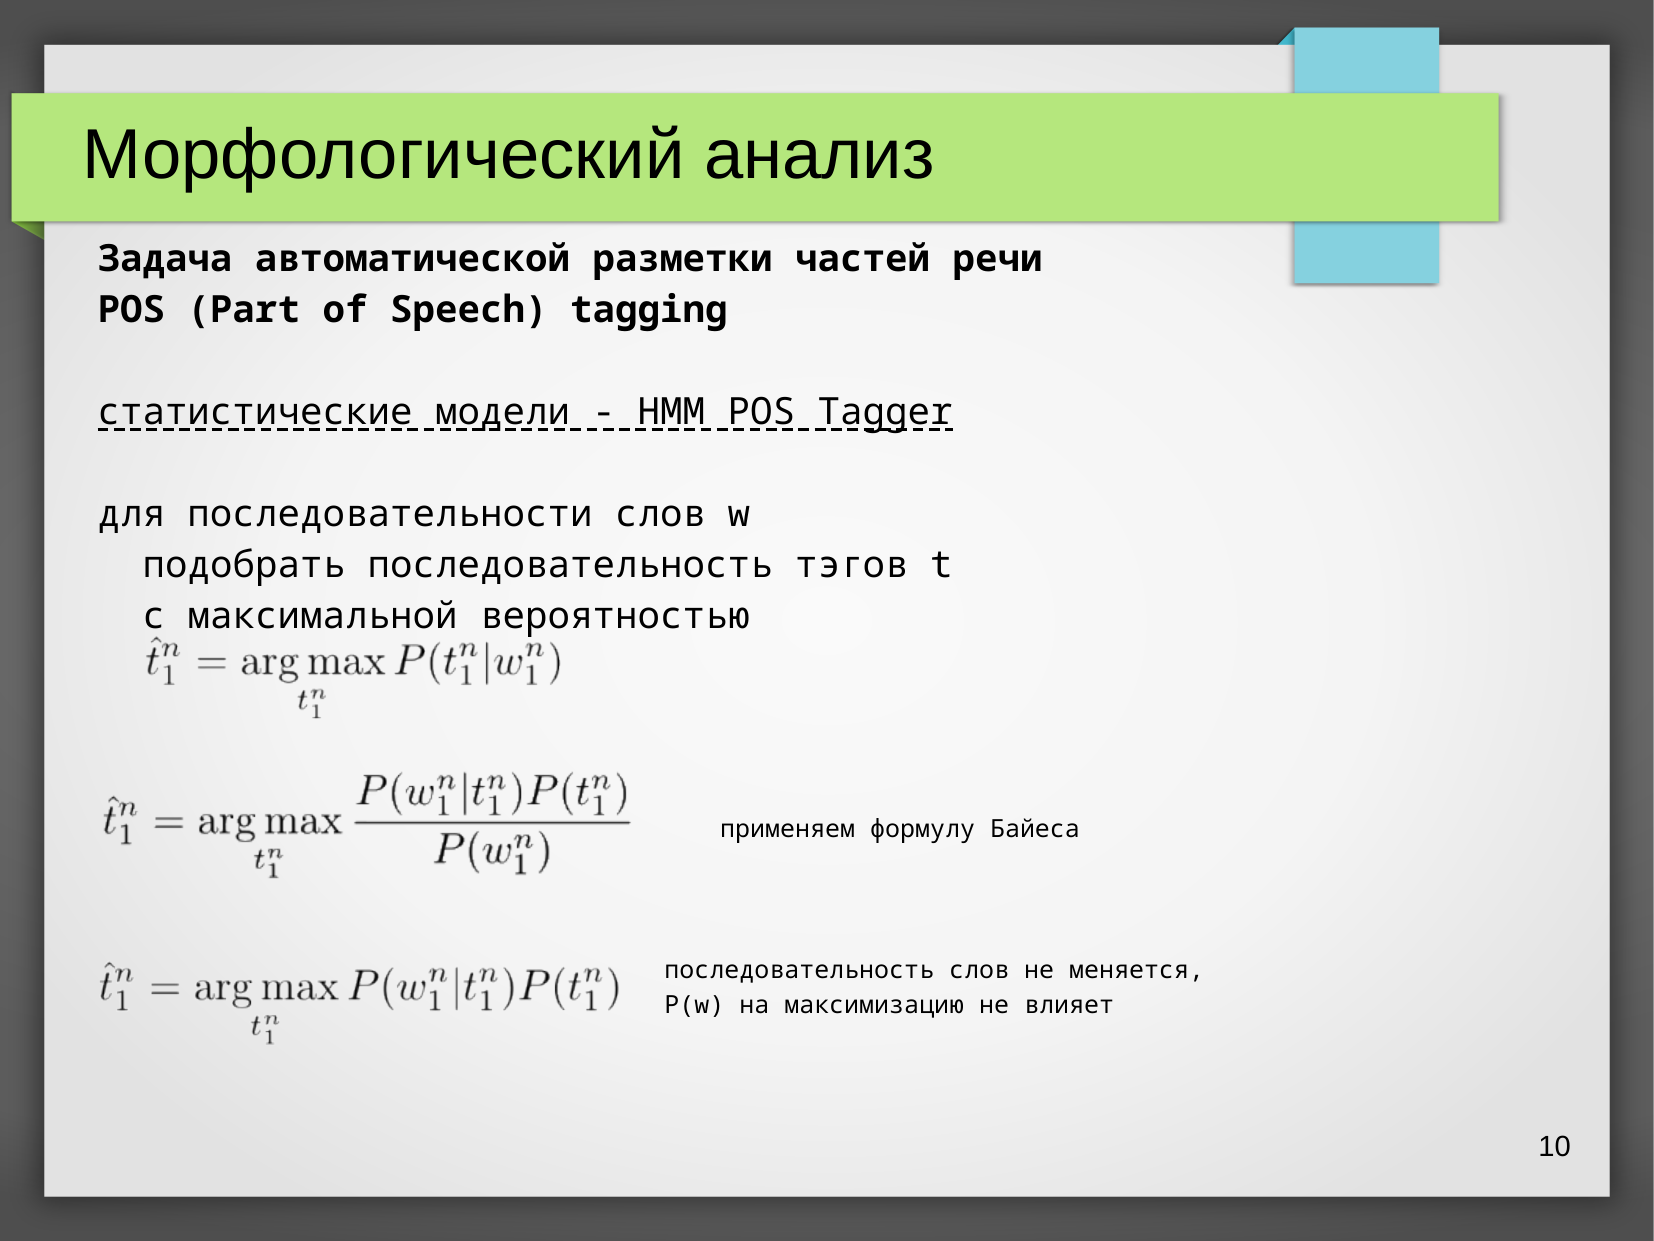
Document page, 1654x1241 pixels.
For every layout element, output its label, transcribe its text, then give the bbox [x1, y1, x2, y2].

text_box последовательность слов не меняется, P(w) на максимизацию не влияет [649, 944, 1595, 1019]
text_box Задача автоматической разметки частей речи POS (Part of Speech) tagging статистические модели - HMM POS Tagger для последовательности слов w подобрать последовательность тэгов t с максимальной вероятностью [82, 224, 1205, 631]
picture [0, 0, 1654, 1241]
text_box применяем формулу Байеса [705, 803, 1276, 875]
title Морфологический анализ [82, 114, 993, 194]
